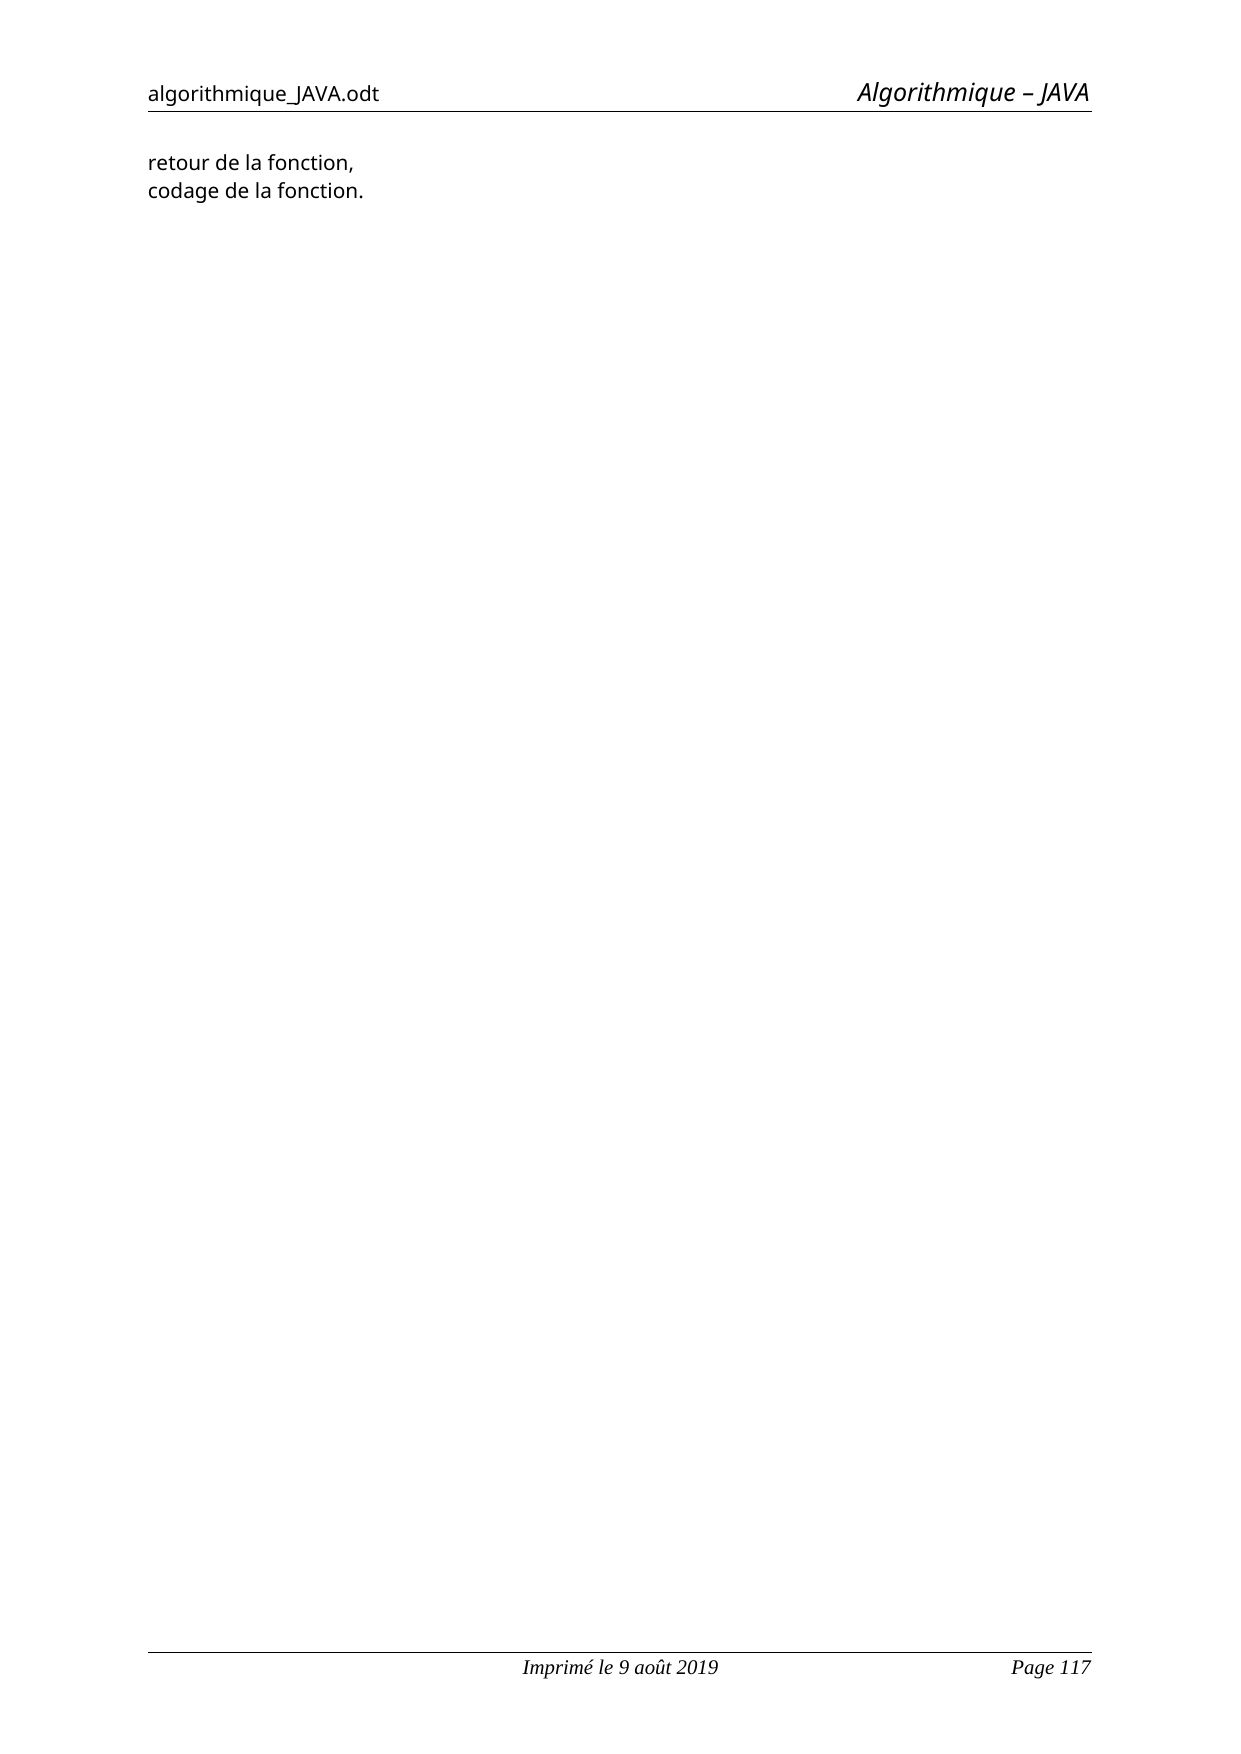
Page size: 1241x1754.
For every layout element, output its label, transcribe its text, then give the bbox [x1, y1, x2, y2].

text codage de la fonction. [148, 176, 1092, 204]
text retour de la fonction, [148, 148, 1092, 176]
